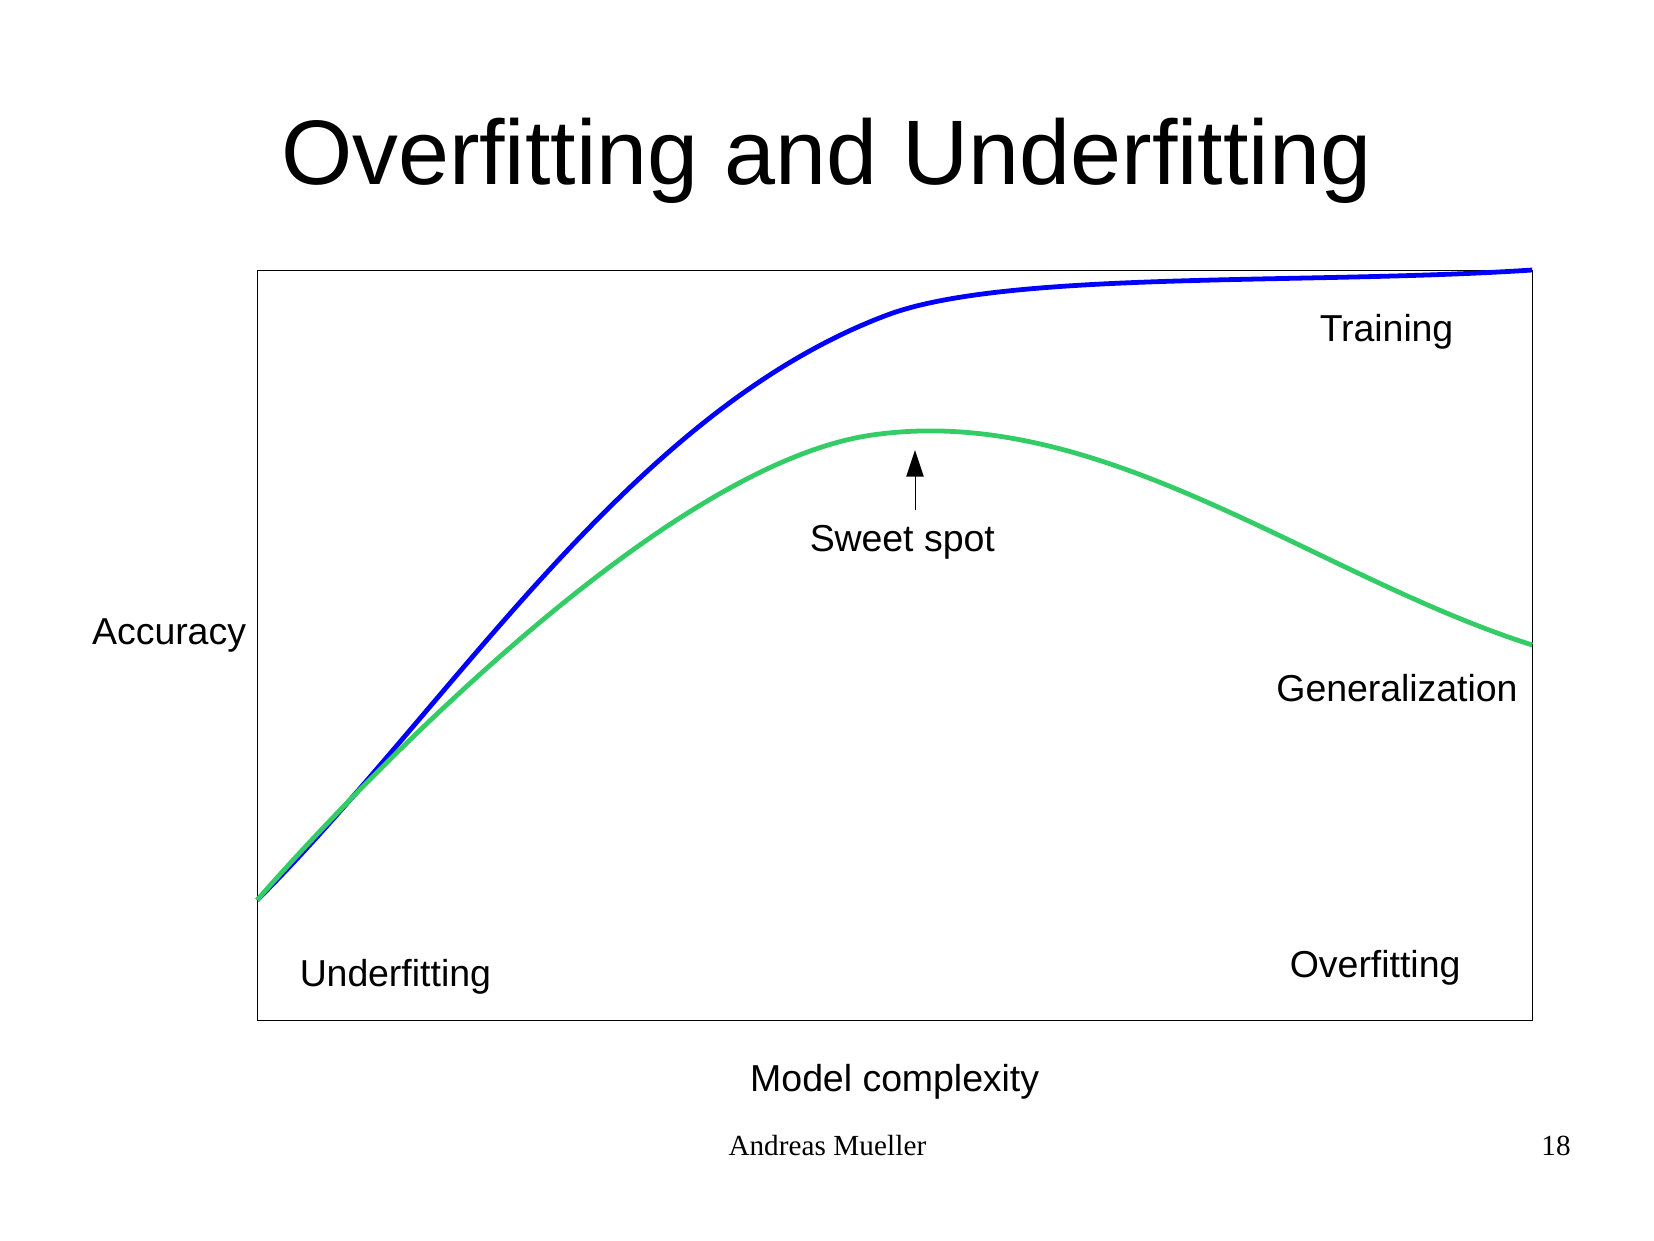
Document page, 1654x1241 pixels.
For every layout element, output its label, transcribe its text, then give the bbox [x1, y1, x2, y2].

text_box Overfitting [1275, 935, 1501, 1011]
title Overfitting and Underfitting [82, 49, 1571, 257]
text_box Accuracy [77, 603, 393, 661]
text_box Training [1305, 300, 1516, 357]
text_box Model complexity [647, 1050, 1143, 1107]
text_box Underfitting [285, 945, 506, 1002]
text_box Generalization [1261, 660, 1533, 717]
text_box Sweet spot [795, 510, 1066, 567]
